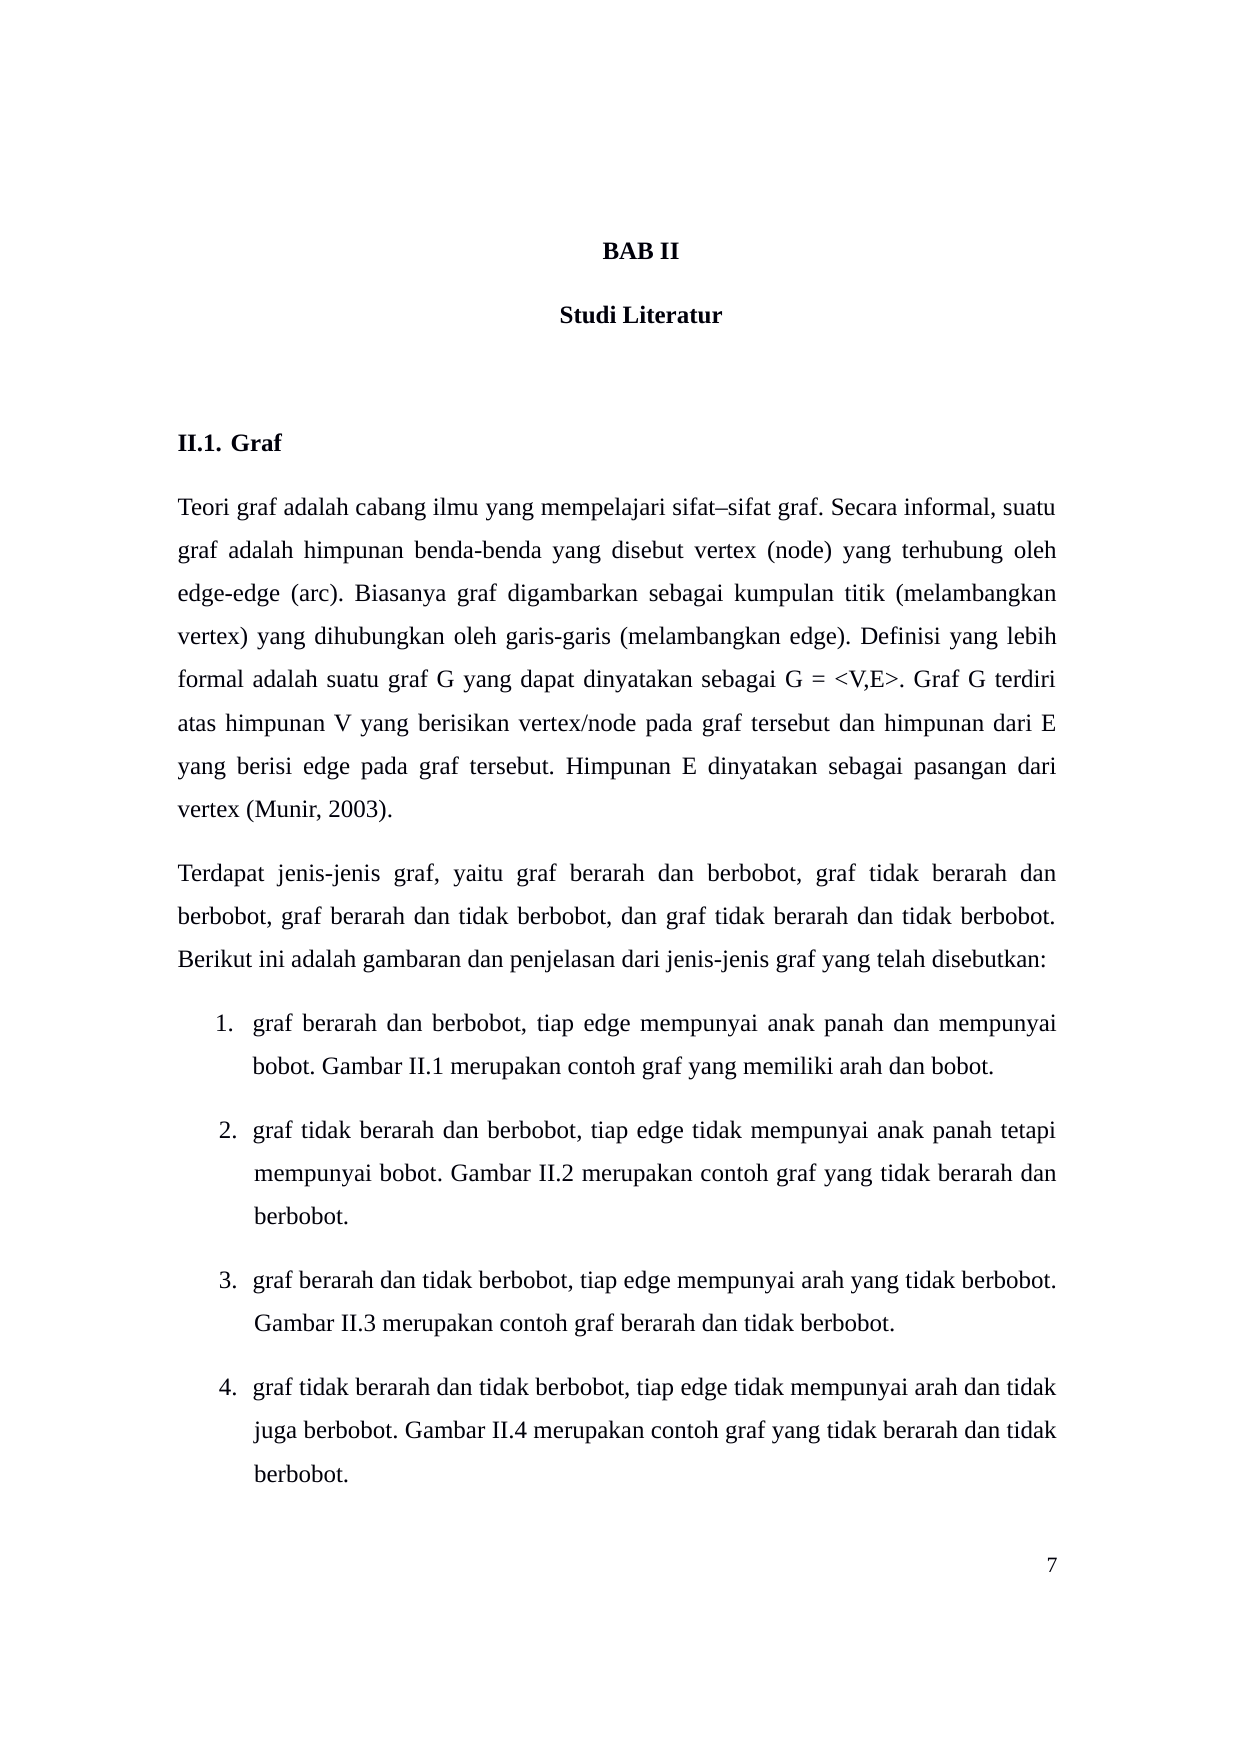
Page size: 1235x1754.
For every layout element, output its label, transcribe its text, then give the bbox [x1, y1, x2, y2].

text Studi Literatur [224, 300, 1057, 329]
subtitle Graf [177, 428, 1057, 457]
subtitle BAB II [224, 236, 1057, 265]
list graf berarah dan berbobot, tiap edge mempunyai anak panah dan mempunyai bobot. Gambar II.1 merupakan contoh graf yang memiliki arah dan bobot. [215, 1008, 1057, 1080]
text Teori graf adalah cabang ilmu yang mempelajari sifat–sifat graf. Secara informal, suatu graf adalah himpunan benda-benda yang disebut vertex (node) yang terhubung oleh edge-edge (arc). Biasanya graf digambarkan sebagai kumpulan titik (melambangkan vertex) yang dihubungkan oleh garis-garis (melambangkan edge). Definisi yang lebih formal adalah suatu graf G yang dapat dinyatakan sebagai G = <V,E>. Graf G terdiri atas himpunan V yang berisikan vertex/node pada graf tersebut dan himpunan dari E yang berisi edge pada graf tersebut. Himpunan E dinyatakan sebagai pasangan dari vertex (Munir, 2003). [177, 492, 1057, 823]
text Terdapat jenis-jenis graf, yaitu graf berarah dan berbobot, graf tidak berarah dan berbobot, graf berarah dan tidak berbobot, dan graf tidak berarah dan tidak berbobot. Berikut ini adalah gambaran dan penjelasan dari jenis-jenis graf yang telah disebutkan: [177, 858, 1057, 973]
list graf tidak berarah dan berbobot, tiap edge tidak mempunyai anak panah tetapi mempunyai bobot. Gambar II.2 merupakan contoh graf yang tidak berarah dan berbobot. [218, 1115, 1057, 1230]
list graf tidak berarah dan tidak berbobot, tiap edge tidak mempunyai arah dan tidak juga berbobot. Gambar II.4 merupakan contoh graf yang tidak berarah dan tidak berbobot. [218, 1372, 1057, 1487]
list graf berarah dan tidak berbobot, tiap edge mempunyai arah yang tidak berbobot. Gambar II.3 merupakan contoh graf berarah dan tidak berbobot. [218, 1265, 1057, 1337]
